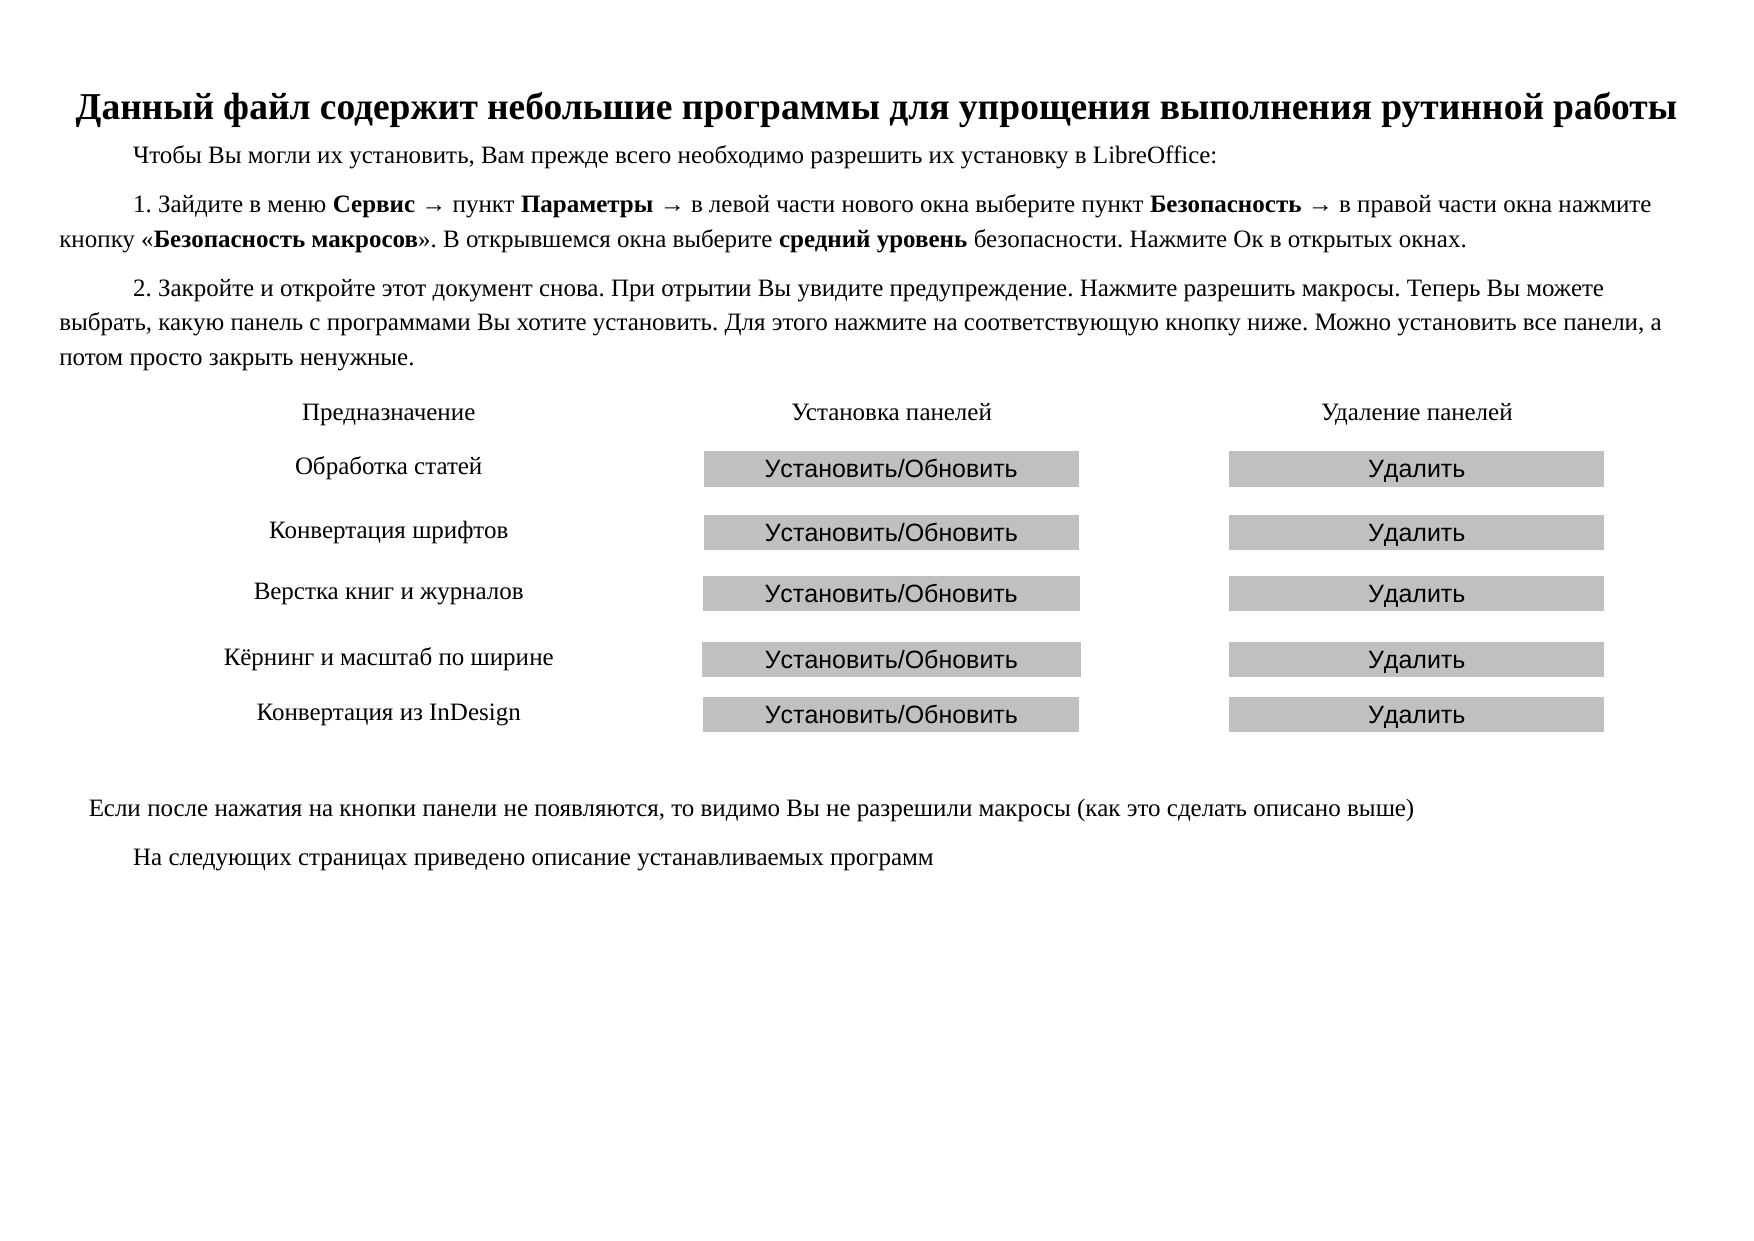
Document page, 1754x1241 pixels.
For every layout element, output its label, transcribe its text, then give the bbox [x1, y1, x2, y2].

table_cell Конвертация шрифтов [59, 509, 644, 570]
table_header Удаление панелей [1139, 391, 1695, 446]
text 1. Зайдите в меню Сервис → пункт Параметры → в левой части нового окна выберите пункт Безопасность → в правой части окна нажмите кнопку «Безопасность макросов». В открывшемся окна выберите средний уровень безопасности. Нажмите Ок в открытых окнах. [59, 189, 1695, 252]
table_cell [644, 691, 1139, 746]
table_cell [1139, 446, 1695, 509]
table_cell Конвертация из InDesign [59, 691, 644, 746]
subtitle Данный файл содержит небольшие программы для упрощения выполнения рутинной работы [59, 84, 1695, 128]
table_header Предназначение [59, 391, 644, 446]
table_cell [1139, 570, 1695, 636]
table_header Установка панелей [644, 391, 1139, 446]
table_cell Кёрнинг и масштаб по ширине [59, 636, 644, 691]
table_cell Обработка статей [59, 446, 644, 509]
text На следующих страницах приведено описание устанавливаемых программ [59, 842, 1695, 871]
table_cell [644, 446, 1139, 509]
table_cell [644, 509, 1139, 570]
text Если после нажатия на кнопки панели не появляются, то видимо Вы не разрешили макросы (как это сделать описано выше) [59, 793, 1695, 822]
table_cell [1139, 636, 1695, 691]
table_cell Верстка книг и журналов [59, 570, 644, 636]
table_cell [644, 570, 1139, 636]
table_cell [1139, 691, 1695, 746]
table_cell [1139, 509, 1695, 570]
table_cell [644, 636, 1139, 691]
text Чтобы Вы могли их установить, Вам прежде всего необходимо разрешить их установку в LibreOffice: [59, 140, 1695, 169]
text 2. Закройте и откройте этот документ снова. При отрытии Вы увидите предупреждение. Нажмите разрешить макросы. Теперь Вы можете выбрать, какую панель с программами Вы хотите установить. Для этого нажмите на соответствующую кнопку ниже. Можно установить все панели, а потом просто закрыть ненужные. [59, 273, 1695, 371]
